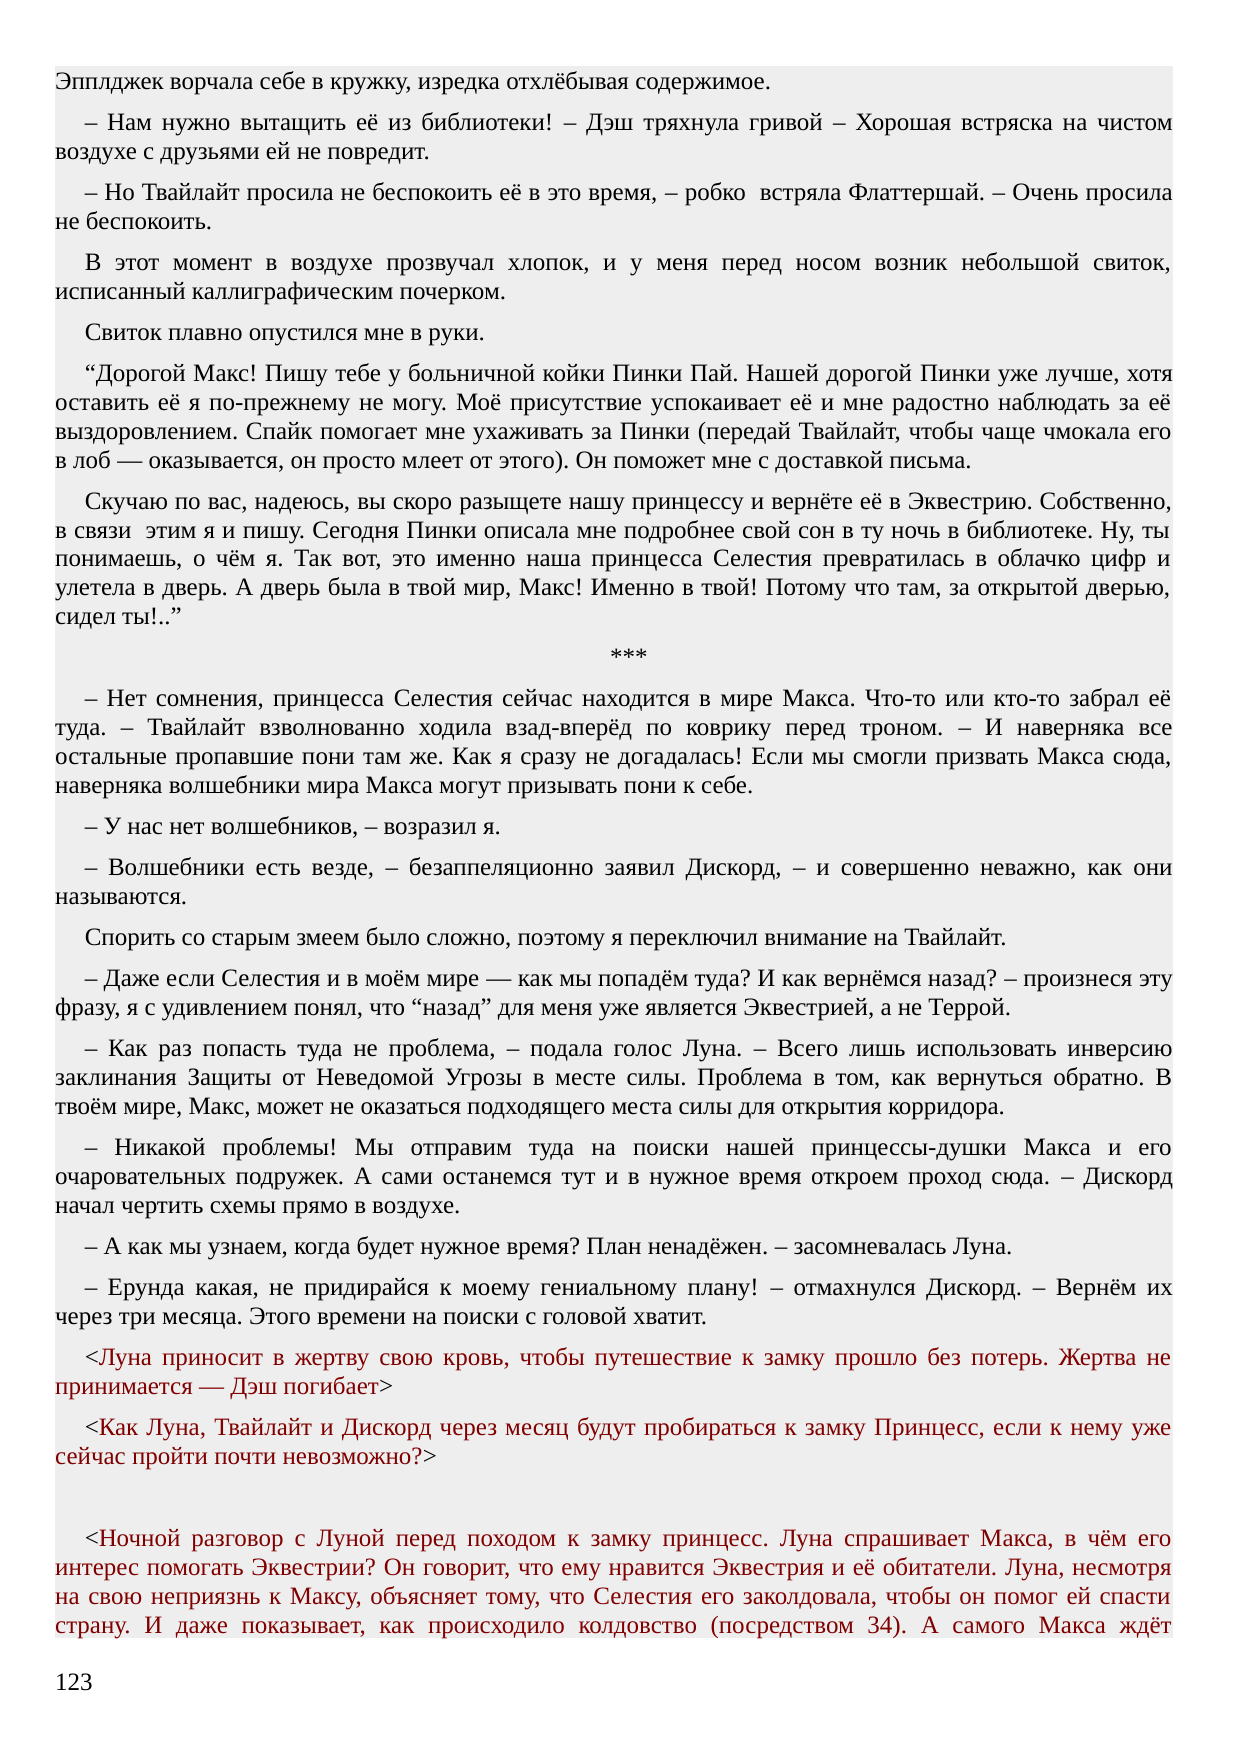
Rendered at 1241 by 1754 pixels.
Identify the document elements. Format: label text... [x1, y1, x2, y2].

text Спорить со старым змеем было сложно, поэтому я переключил внимание на Твайлайт. [55, 922, 1173, 951]
text <Луна приносит в жертву свою кровь, чтобы путешествие к замку прошло без потерь. Жертва не принимается — Дэш погибает> [55, 1342, 1173, 1400]
text – Ерунда какая, не придирайся к моему гениальному плану! – отмахнулся Дискорд. – Вернём их через три месяца. Этого времени на поиски с головой хватит. [55, 1272, 1173, 1330]
text – Но Твайлайт просила не беспокоить её в это время, – робко встряла Флаттершай. – Очень просила не беспокоить. [55, 177, 1173, 235]
text <Как Луна, Твайлайт и Дискорд через месяц будут пробираться к замку Принцесс, если к нему уже сейчас пройти почти невозможно?> [55, 1412, 1173, 1470]
text *** [55, 642, 1173, 671]
text – Нет сомнения, принцесса Селестия сейчас находится в мире Макса. Что-то или кто-то забрал её туда. – Твайлайт взволнованно ходила взад-вперёд по коврику перед троном. – И наверняка все остальные пропавшие пони там же. Как я сразу не догадалась! Если мы смогли призвать Макса сюда, наверняка волшебники мира Макса могут призывать пони к себе. [55, 683, 1173, 798]
text – А как мы узнаем, когда будет нужное время? План ненадёжен. – засомневалась Луна. [55, 1231, 1173, 1260]
text – Даже если Селестия и в моём мире — как мы попадём туда? И как вернёмся назад? – произнеся эту фразу, я с удивлением понял, что “назад” для меня уже является Эквестрией, а не Террой. [55, 963, 1173, 1021]
text Скучаю по вас, надеюсь, вы скоро разыщете нашу принцессу и вернёте её в Эквестрию. Собственно, в связи этим я и пишу. Сегодня Пинки описала мне подробнее свой сон в ту ночь в библиотеке. Ну, ты понимаешь, о чём я. Так вот, это именно наша принцесса Селестия превратилась в облачко цифр и улетела в дверь. А дверь была в твой мир, Макс! Именно в твой! Потому что там, за открытой дверью, сидел ты!..” [55, 486, 1173, 630]
text – У нас нет волшебников, – возразил я. [55, 811, 1173, 840]
text Свиток плавно опустился мне в руки. [55, 317, 1173, 346]
text В этот момент в воздухе прозвучал хлопок, и у меня перед носом возник небольшой свиток, исписанный каллиграфическим почерком. [55, 247, 1173, 305]
text – Никакой проблемы! Мы отправим туда на поиски нашей принцессы-душки Макса и его очаровательных подружек. А сами останемся тут и в нужное время откроем проход сюда. – Дискорд начал чертить схемы прямо в воздухе. [55, 1132, 1173, 1218]
text “Дорогой Макс! Пишу тебе у больничной койки Пинки Пай. Нашей дорогой Пинки уже лучше, хотя оставить её я по-прежнему не могу. Моё присутствие успокаивает её и мне радостно наблюдать за её выздоровлением. Спайк помогает мне ухаживать за Пинки (передай Твайлайт, чтобы чаще чмокала его в лоб — оказывается, он просто млеет от этого). Он поможет мне с доставкой письма. [55, 358, 1173, 473]
text - Эпплджек ворчала себе в кружку, изредка отхлёбывая содержимое. [55, 66, 1173, 95]
text – Как раз попасть туда не проблема, – подала голос Луна. – Всего лишь использовать инверсию заклинания Защиты от Неведомой Угрозы в месте силы. Проблема в том, как вернуться обратно. В твоём мире, Макс, может не оказаться подходящего места силы для открытия корридора. [55, 1033, 1173, 1120]
text <Ночной разговор с Луной перед походом к замку принцесс. Луна спрашивает Макса, в чём его интерес помогать Эквестрии? Он говорит, что ему нравится Эквестрия и её обитатели. Луна, несмотря на свою неприязнь к Максу, объясняет тому, что Селестия его заколдовала, чтобы он помог ей спасти страну. И даже показывает, как происходило колдовство (посредством 34). А самого Макса ждёт [55, 1523, 1173, 1638]
text – Волшебники есть везде, – безаппеляционно заявил Дискорд, – и совершенно неважно, как они называются. [55, 852, 1173, 910]
text – Нам нужно вытащить её из библиотеки! – Дэш тряхнула гривой – Хорошая встряска на чистом воздухе с друзьями ей не повредит. [55, 107, 1173, 165]
